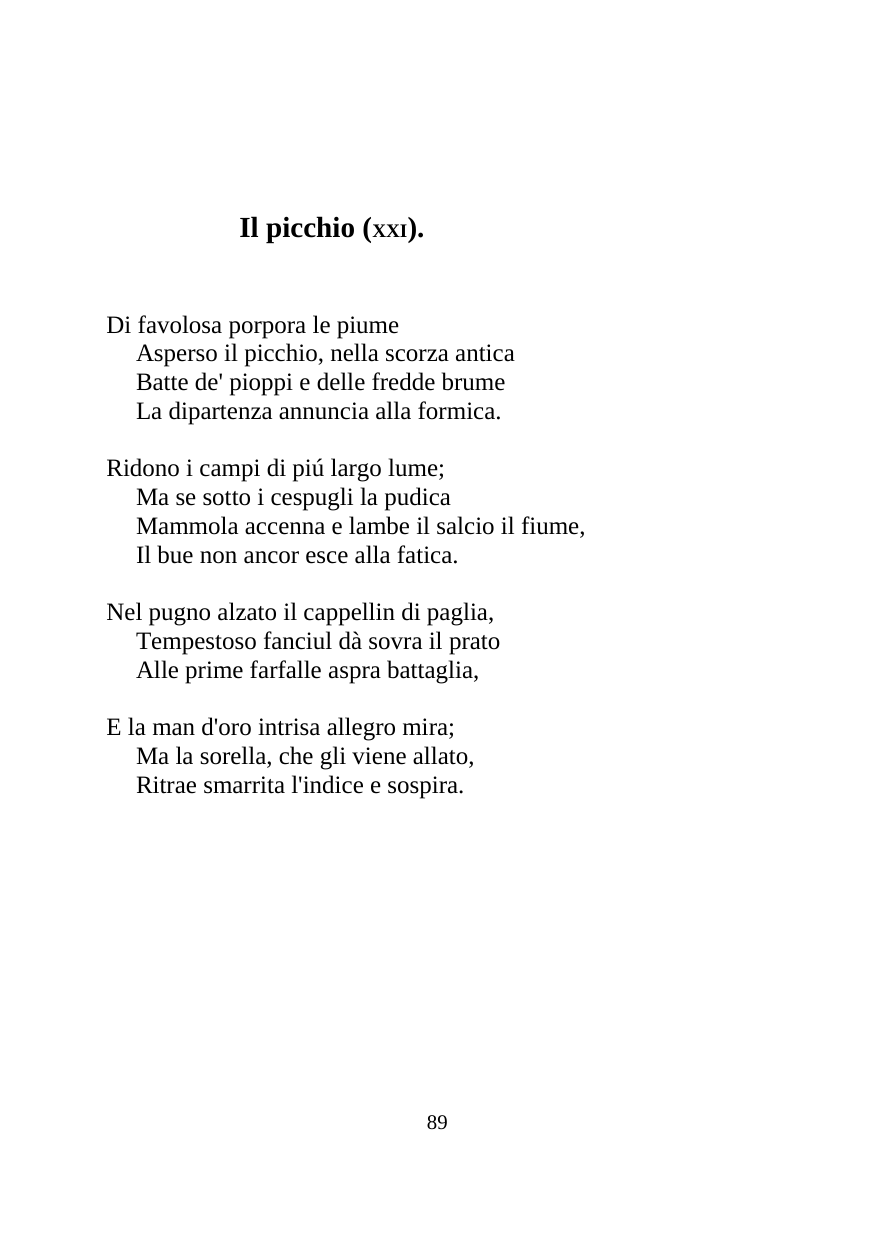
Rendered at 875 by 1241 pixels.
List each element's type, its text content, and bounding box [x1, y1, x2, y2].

text Batte de' pioppi e delle fredde brume [106, 367, 768, 396]
text Ritrae smarrita l'indice e sospira. [106, 770, 768, 798]
text Ridono i campi di piú largo lume; [106, 453, 768, 482]
text La dipartenza annuncia alla formica. [106, 396, 768, 425]
subtitle Il picchio (xxi). [106, 210, 768, 243]
text Di favolosa porpora le piume [106, 310, 768, 338]
text Ma la sorella, che gli viene allato, [106, 741, 768, 770]
text Alle prime farfalle aspra battaglia, [106, 655, 768, 683]
text Ma se sotto i cespugli la pudica [106, 482, 768, 511]
text Asperso il picchio, nella scorza antica [106, 338, 768, 367]
text E la man d'oro intrisa allegro mira; [106, 712, 768, 741]
text Tempestoso fanciul dà sovra il prato [106, 626, 768, 655]
text Mammola accenna e lambe il salcio il fiume, [106, 511, 768, 540]
text Nel pugno alzato il cappellin di paglia, [106, 597, 768, 626]
text Il bue non ancor esce alla fatica. [106, 540, 768, 568]
